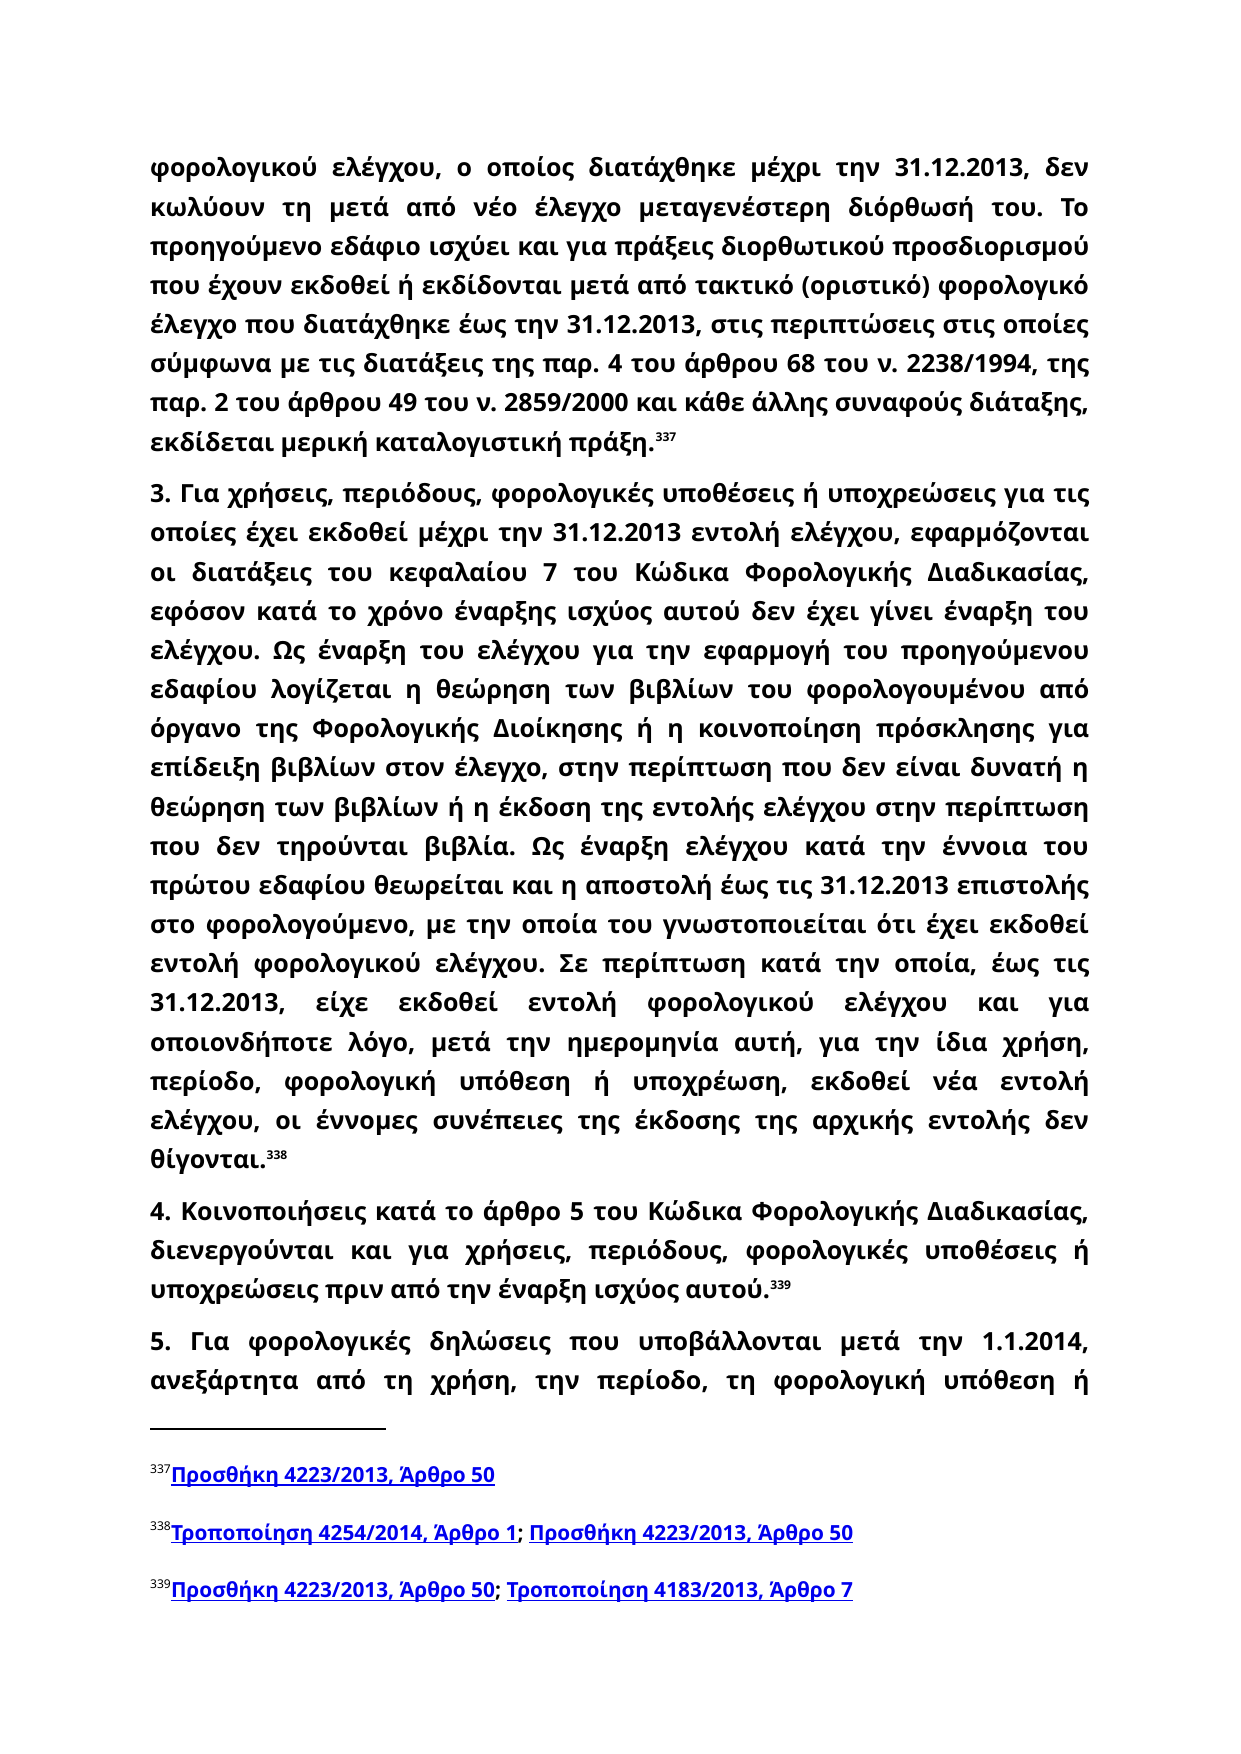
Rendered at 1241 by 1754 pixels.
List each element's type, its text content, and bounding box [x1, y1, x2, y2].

text Προσθήκη 4223/2013, Άρθρο 50; Τροποποίηση 4183/2013, Άρθρο 7 [150, 1576, 1090, 1604]
text φορολογικού ελέγχου, ο οποίος διατάχθηκε μέχρι την 31.12.2013, δεν κωλύουν τη μετά από νέο έλεγχο μεταγενέστερη διόρθωσή του. Το προηγούμενο εδάφιο ισχύει και για πράξεις διορθωτικού προσδιορισμού που έχουν εκδοθεί ή εκδίδονται μετά από τακτικό (οριστικό) φορολογικό έλεγχο που διατάχθηκε έως την 31.12.2013, στις περιπτώσεις στις οποίες σύμφωνα με τις διατάξεις της παρ. 4 του άρθρου 68 του ν. 2238/1994, της παρ. 2 του άρθρου 49 του ν. 2859/2000 και κάθε άλλης συναφούς διάταξης, εκδίδεται μερική καταλογιστική πράξη. [150, 150, 1090, 458]
text Προσθήκη 4223/2013, Άρθρο 50 [150, 1460, 1090, 1489]
text 4. Κοινοποιήσεις κατά το άρθρο 5 του Κώδικα Φορολογικής Διαδικασίας, διενεργούνται και για χρήσεις, περιόδους, φορολογικές υποθέσεις ή υποχρεώσεις πριν από την έναρξη ισχύος αυτού. [150, 1193, 1090, 1306]
text Τροποποίηση 4254/2014, Άρθρο 1; Προσθήκη 4223/2013, Άρθρο 50 [150, 1518, 1090, 1546]
text 5. Για φορολογικές δηλώσεις που υποβάλλονται μετά την 1.1.2014, ανεξάρτητα από τη χρήση, την περίοδο, τη φορολογική υπόθεση ή [150, 1323, 1090, 1397]
text 3. Για χρήσεις, περιόδους, φορολογικές υποθέσεις ή υποχρεώσεις για τις οποίες έχει εκδοθεί μέχρι την 31.12.2013 εντολή ελέγχου, εφαρμόζονται οι διατάξεις του κεφαλαίου 7 του Κώδικα Φορολογικής Διαδικασίας, εφόσον κατά το χρόνο έναρξης ισχύος αυτού δεν έχει γίνει έναρξη του ελέγχου. Ως έναρξη του ελέγχου για την εφαρμογή του προηγούμενου εδαφίου λογίζεται η θεώρηση των βιβλίων του φορολογουμένου από όργανο της Φορολογικής Διοίκησης ή η κοινοποίηση πρόσκλησης για επίδειξη βιβλίων στον έλεγχο, στην περίπτωση που δεν είναι δυνατή η θεώρηση των βιβλίων ή η έκδοση της εντολής ελέγχου στην περίπτωση που δεν τηρούνται βιβλία. Ως έναρξη ελέγχου κατά την έννοια του πρώτου εδαφίου θεωρείται και η αποστολή έως τις 31.12.2013 επιστολής στο φορολογούμενο, με την οποία του γνωστοποιείται ότι έχει εκδοθεί εντολή φορολογικού ελέγχου. Σε περίπτωση κατά την οποία, έως τις 31.12.2013, είχε εκδοθεί εντολή φορολογικού ελέγχου και για οποιονδήποτε λόγο, μετά την ημερομηνία αυτή, για την ίδια χρήση, περίοδο, φορολογική υπόθεση ή υποχρέωση, εκδοθεί νέα εντολή ελέγχου, οι έννομες συνέπειες της έκδοσης της αρχικής εντολής δεν θίγονται. [150, 476, 1090, 1176]
